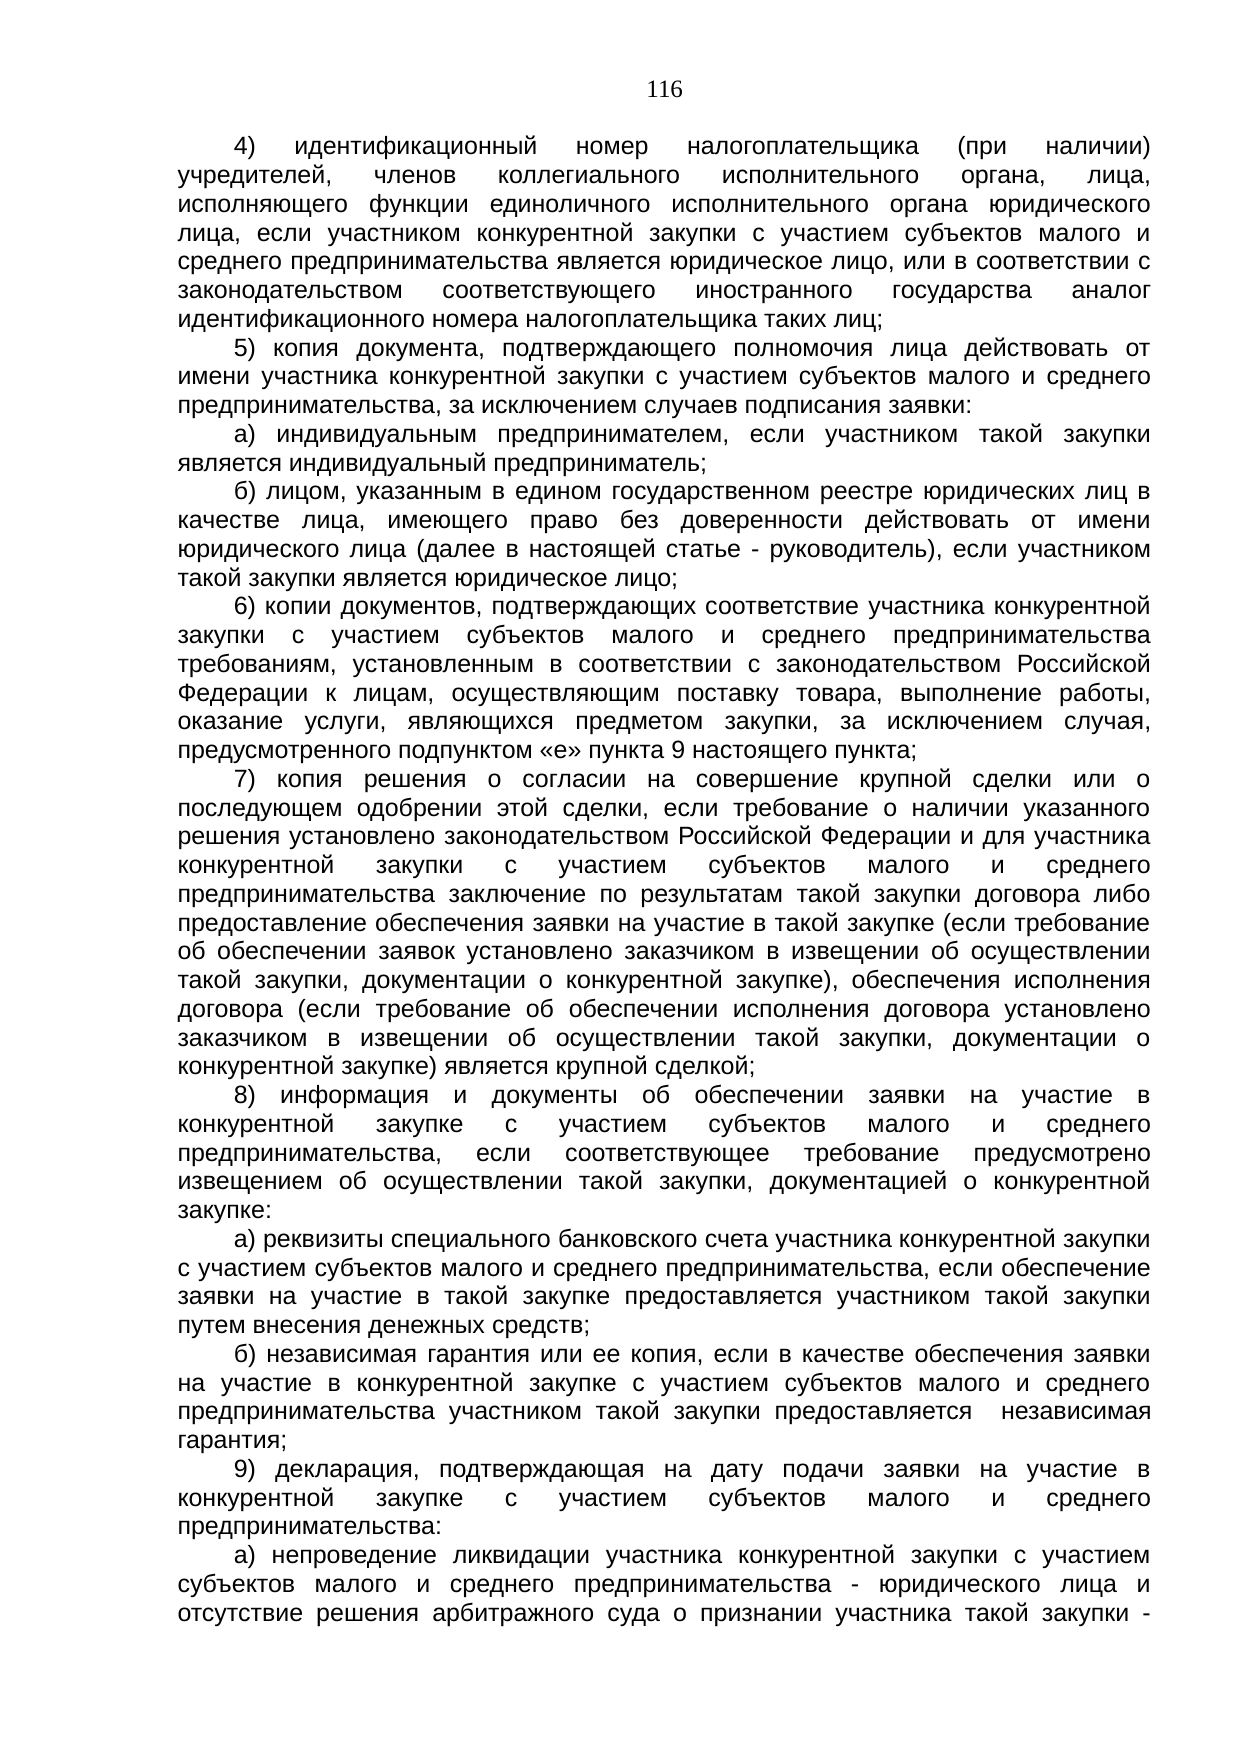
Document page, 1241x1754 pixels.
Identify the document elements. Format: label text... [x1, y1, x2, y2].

text 9) декларация, подтверждающая на дату подачи заявки на участие в конкурентной закупке с участием субъектов малого и среднего предпринимательства: [177, 1454, 1152, 1540]
text а) индивидуальным предпринимателем, если участником такой закупки является индивидуальный предприниматель; [177, 419, 1152, 476]
text 8) информация и документы об обеспечении заявки на участие в конкурентной закупке с участием субъектов малого и среднего предпринимательства, если соответствующее требование предусмотрено извещением об осуществлении такой закупки, документацией о конкурентной закупке: [177, 1080, 1152, 1224]
text 4) идентификационный номер налогоплательщика (при наличии) учредителей, членов коллегиального исполнительного органа, лица, исполняющего функции единоличного исполнительного органа юридического лица, если участником конкурентной закупки с участием субъектов малого и среднего предпринимательства является юридическое лицо, или в соответствии с законодательством соответствующего иностранного государства аналог идентификационного номера налогоплательщика таких лиц; [177, 131, 1152, 332]
text б) независимая гарантия или ее копия, если в качестве обеспечения заявки на участие в конкурентной закупке с участием субъектов малого и среднего предпринимательства участником такой закупки предоставляется независимая гарантия; [177, 1339, 1152, 1454]
text а) реквизиты специального банковского счета участника конкурентной закупки с участием субъектов малого и среднего предпринимательства, если обеспечение заявки на участие в такой закупке предоставляется участником такой закупки путем внесения денежных средств; [177, 1224, 1152, 1339]
text а) непроведение ликвидации участника конкурентной закупки с участием субъектов малого и среднего предпринимательства - юридического лица и отсутствие решения арбитражного суда о признании участника такой закупки [177, 1540, 1152, 1626]
text 6) копии документов, подтверждающих соответствие участника конкурентной закупки с участием субъектов малого и среднего предпринимательства требованиям, установленным в соответствии с законодательством Российской Федерации к лицам, осуществляющим поставку товара, выполнение работы, оказание услуги, являющихся предметом закупки, за исключением случая, предусмотренного подпунктом «е» пункта 9 настоящего пункта; [177, 591, 1152, 764]
text б) лицом, указанным в едином государственном реестре юридических лиц в качестве лица, имеющего право без доверенности действовать от имени юридического лица (далее в настоящей статье - руководитель), если участником такой закупки является юридическое лицо; [177, 476, 1152, 591]
text 5) копия документа, подтверждающего полномочия лица действовать от имени участника конкурентной закупки с участием субъектов малого и среднего предпринимательства, за исключением случаев подписания заявки: [177, 332, 1152, 419]
text 7) копия решения о согласии на совершение крупной сделки или о последующем одобрении этой сделки, если требование о наличии указанного решения установлено законодательством Российской Федерации и для участника конкурентной закупки с участием субъектов малого и среднего предпринимательства заключение по результатам такой закупки договора либо предоставление обеспечения заявки на участие в такой закупке (если требование об обеспечении заявок установлено заказчиком в извещении об осуществлении такой закупки, документации о конкурентной закупке), обеспечения исполнения договора (если требование об обеспечении исполнения договора установлено заказчиком в извещении об осуществлении такой закупки, документации о конкурентной закупке) является крупной сделкой; [177, 764, 1152, 1080]
